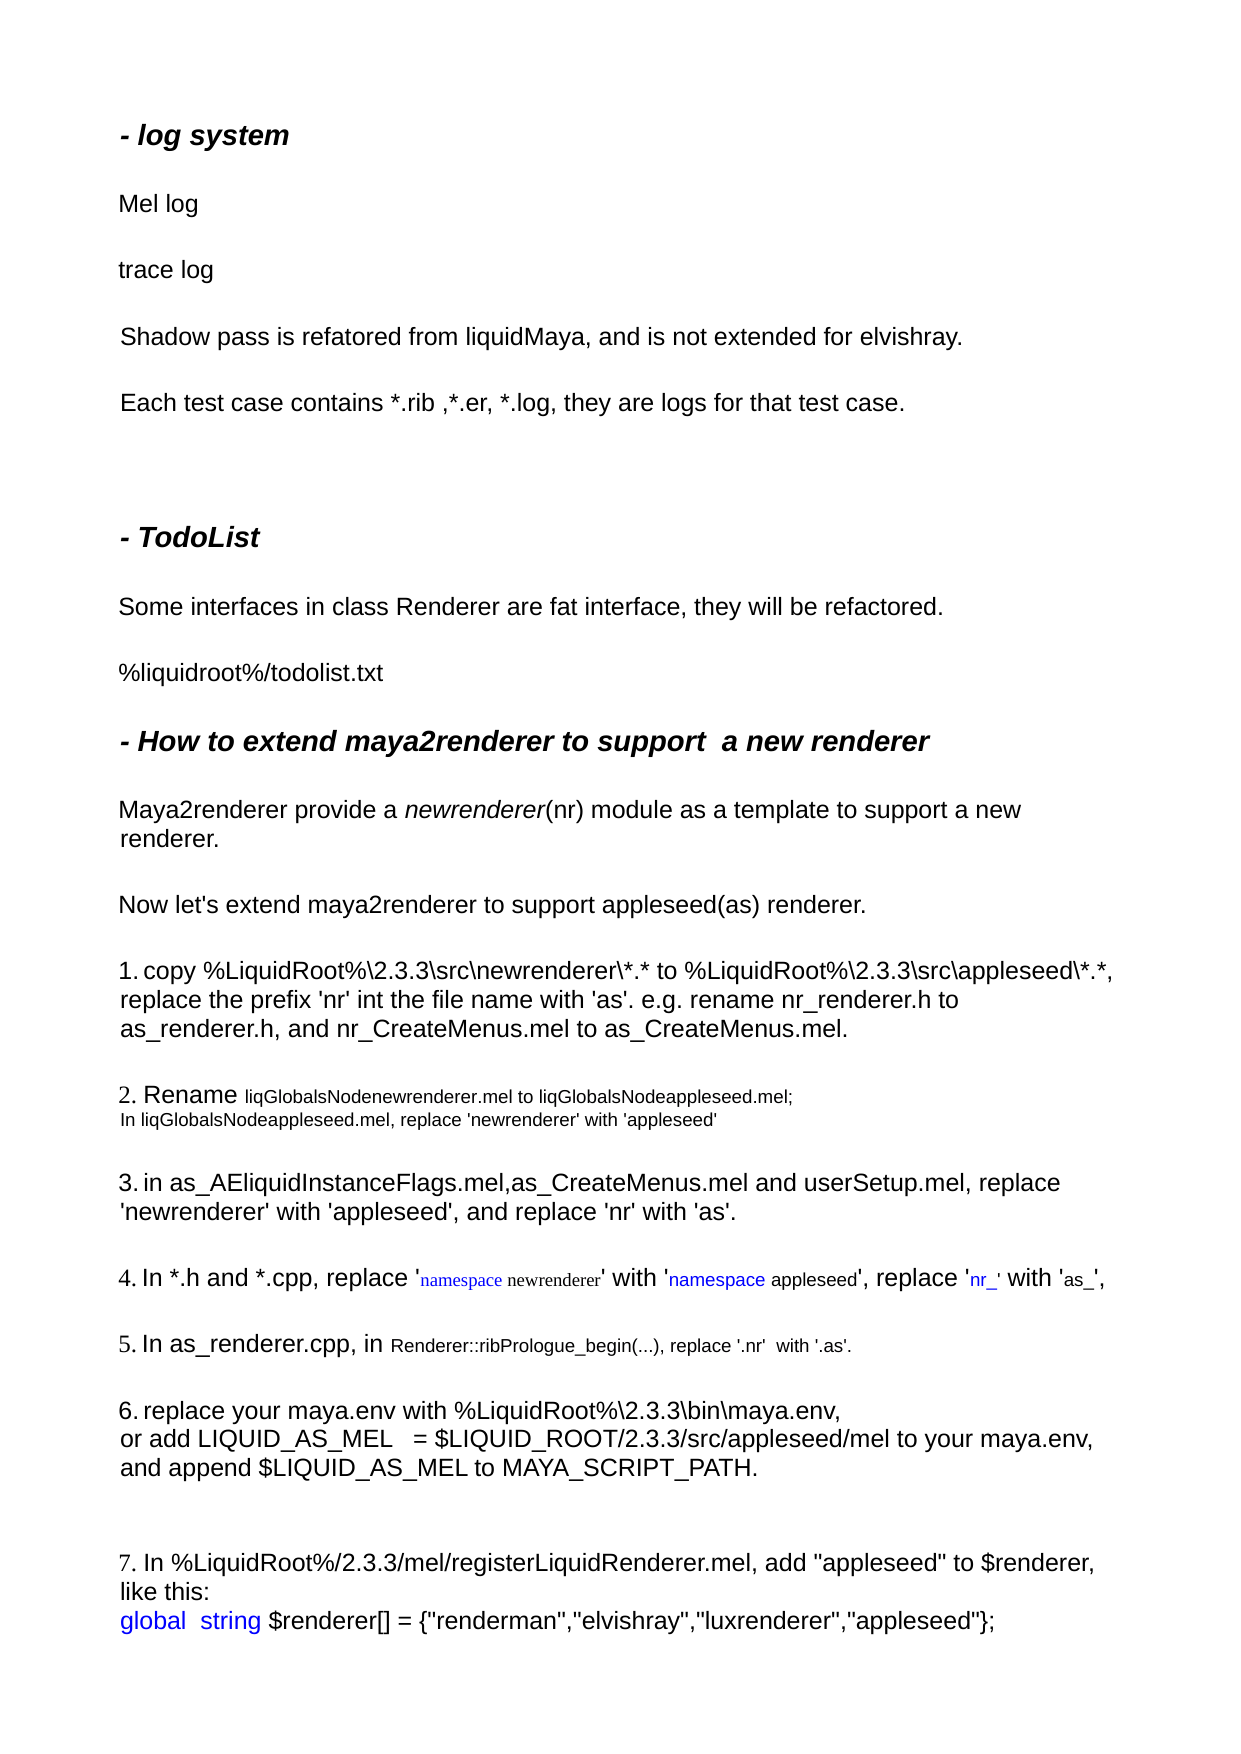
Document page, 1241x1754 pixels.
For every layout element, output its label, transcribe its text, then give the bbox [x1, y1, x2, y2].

list In as_renderer.cpp, in Renderer::ribPrologue_begin(...), replace '.nr' with '.as'. [118, 1329, 1122, 1358]
list in as_AEliquidInstanceFlags.mel,as_CreateMenus.mel and userSetup.mel, replace 'newrenderer' with 'appleseed', and replace 'nr' with 'as'. [118, 1168, 1122, 1225]
subtitle - log system [118, 118, 1122, 152]
subtitle - How to extend maya2renderer to support a new renderer [118, 724, 1122, 757]
list Shadow pass is refatored from liquidMaya, and is not extended for elvishray. [118, 322, 1122, 350]
list Rename liqGlobalsNodenewrenderer.mel to liqGlobalsNodeappleseed.mel; In liqGlobalsNodeappleseed.mel, replace 'newrenderer' with 'appleseed' [118, 1080, 1122, 1130]
list copy %LiquidRoot%\2.3.3\src\newrenderer\*.* to %LiquidRoot%\2.3.3\src\appleseed\*.*, replace the prefix 'nr' int the file name with 'as'. e.g. rename nr_renderer.h to as_renderer.h, and nr_CreateMenus.mel to as_CreateMenus.mel. [118, 956, 1122, 1042]
text trace log [118, 255, 1122, 284]
subtitle - TodoList [118, 520, 1122, 554]
text Maya2renderer provide a newrenderer(nr) module as a template to support a new renderer. [118, 795, 1122, 852]
list In *.h and *.cpp, replace 'namespace newrenderer' with 'namespace appleseed', replace 'nr_' with 'as_', [118, 1263, 1122, 1292]
text %liquidroot%/todolist.txt [118, 658, 1122, 686]
list Each test case contains *.rib ,*.er, *.log, they are logs for that test case. [118, 388, 1122, 417]
text Now let's extend maya2renderer to support appleseed(as) renderer. [118, 890, 1122, 919]
list In %LiquidRoot%/2.3.3/mel/registerLiquidRenderer.mel, add "appleseed" to $renderer, like this: global string $renderer[] = {"renderman","elvishray","luxrenderer","appleseed"}; [118, 1548, 1122, 1634]
list replace your maya.env with %LiquidRoot%\2.3.3\bin\maya.env, or add LIQUID_AS_MEL = $LIQUID_ROOT/2.3.3/src/appleseed/mel to your maya.env, and append $LIQUID_AS_MEL to MAYA_SCRIPT_PATH. [118, 1396, 1122, 1511]
text Some interfaces in class Renderer are fat interface, they will be refactored. [118, 591, 1122, 620]
text Mel log [118, 189, 1122, 218]
